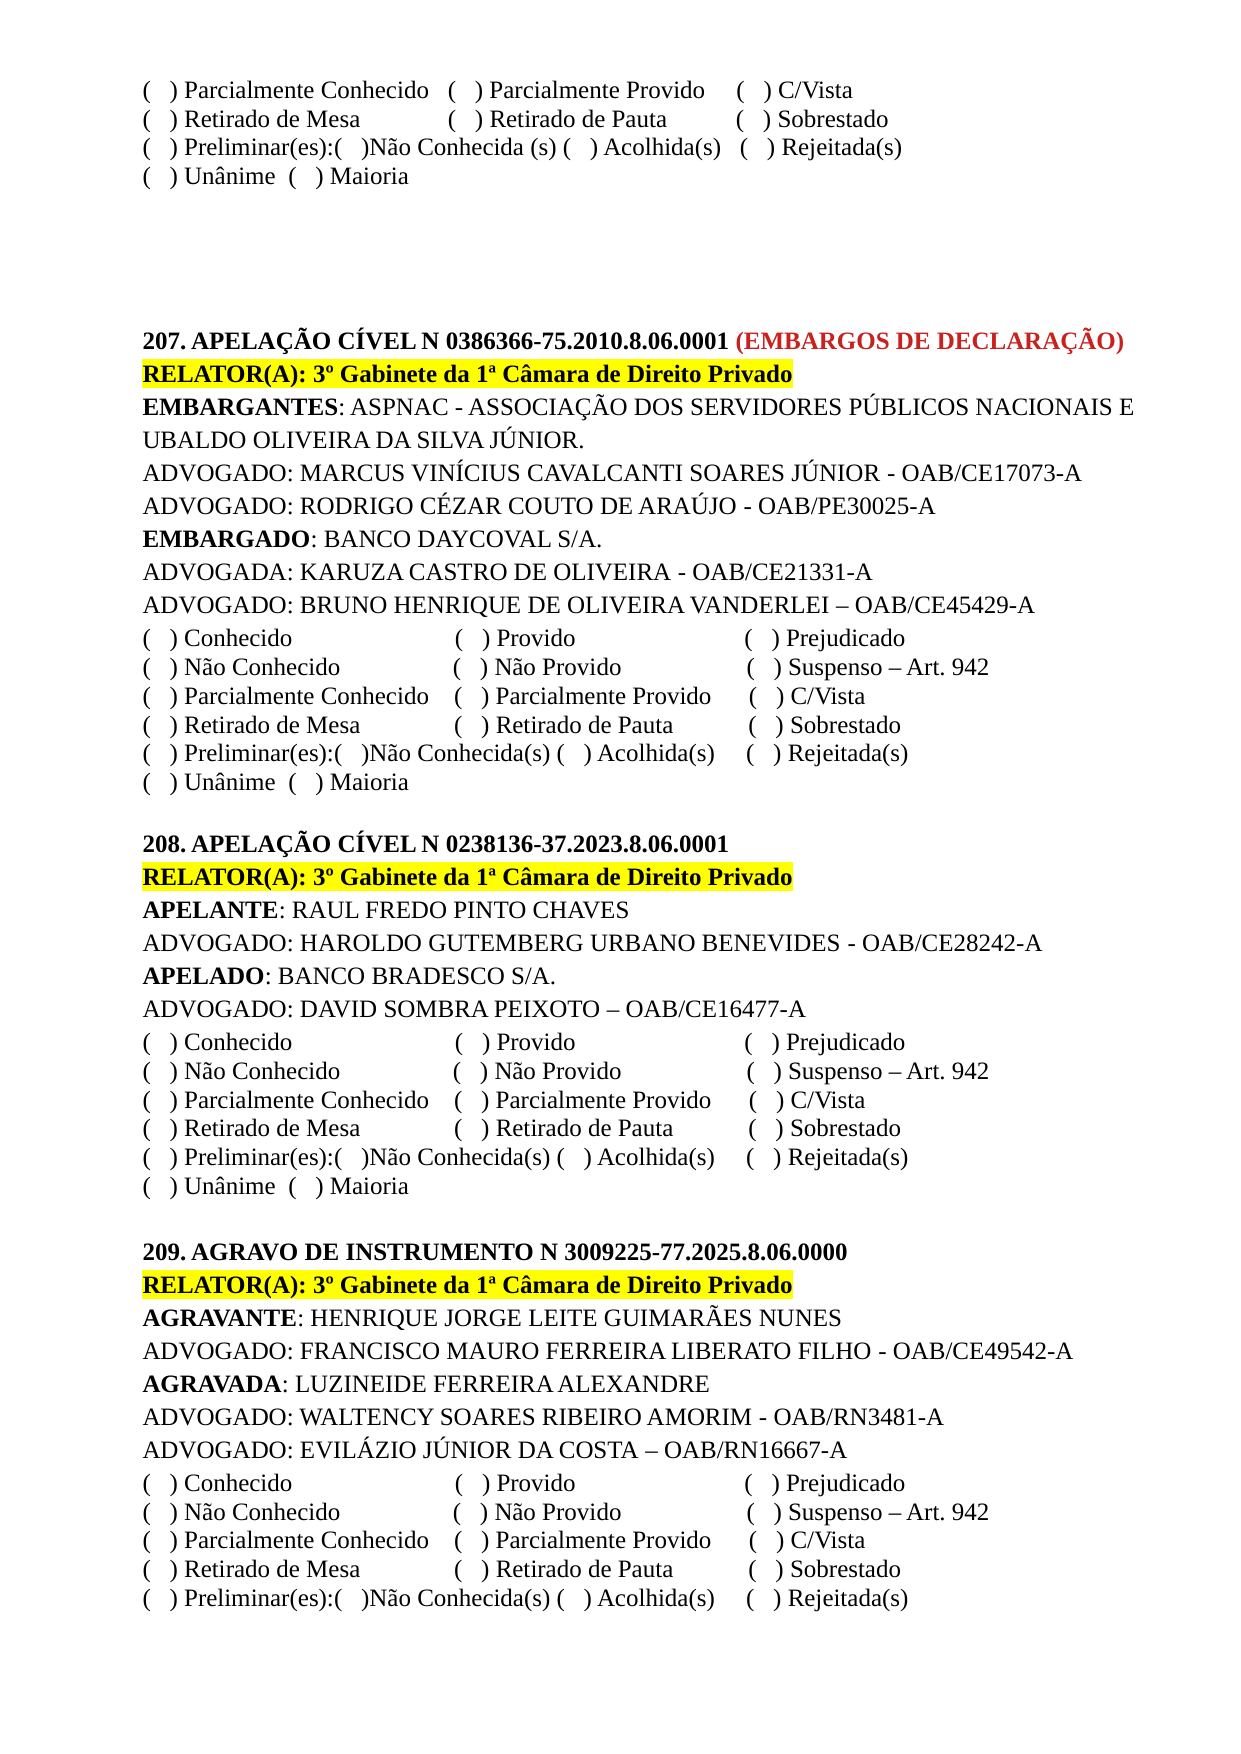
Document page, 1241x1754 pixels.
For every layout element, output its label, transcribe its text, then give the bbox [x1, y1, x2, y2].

text ( ) Preliminar(es):( )Não Conhecida(s) ( ) Acolhida(s) ( ) Rejeitada(s) [142, 738, 1158, 767]
text ( ) Parcialmente Conhecido ( ) Parcialmente Provido ( ) C/Vista [142, 1085, 1158, 1113]
text ( ) Retirado de Mesa ( ) Retirado de Pauta ( ) Sobrestado [142, 710, 1158, 738]
text ( ) Retirado de Mesa ( ) Retirado de Pauta ( ) Sobrestado [142, 1113, 1158, 1142]
text ( ) Preliminar(es):( )Não Conhecida (s) ( ) Acolhida(s) ( ) Rejeitada(s) [142, 132, 1158, 161]
text ( ) Unânime ( ) Maioria [142, 161, 1141, 256]
text ( ) Preliminar(es):( )Não Conhecida(s) ( ) Acolhida(s) ( ) Rejeitada(s) [142, 1583, 1158, 1612]
text ( ) Conhecido ( ) Provido ( ) Prejudicado [142, 623, 1141, 652]
text 208. APELAÇÃO CÍVEL N 0238136-37.2023.8.06.0001 RELATOR(A): 3º Gabinete da 1ª Câmara de Direito Privado APELANTE: RAUL FREDO PINTO CHAVES ADVOGADO: HAROLDO GUTEMBERG URBANO BENEVIDES - OAB/CE28242-A APELADO: BANCO BRADESCO S/A. ADVOGADO: DAVID SOMBRA PEIXOTO – OAB/CE16477-A [142, 796, 1141, 1023]
text ( ) Conhecido ( ) Provido ( ) Prejudicado [142, 1468, 1141, 1497]
text ( ) Retirado de Mesa ( ) Retirado de Pauta ( ) Sobrestado [142, 1554, 1158, 1583]
text ADVOGADO: MARCUS VINÍCIUS CAVALCANTI SOARES JÚNIOR - OAB/CE17073-A ADVOGADO: RODRIGO CÉZAR COUTO DE ARAÚJO - OAB/PE30025-A EMBARGADO: BANCO DAYCOVAL S/A. [142, 458, 1141, 553]
text ( ) Preliminar(es):( )Não Conhecida(s) ( ) Acolhida(s) ( ) Rejeitada(s) [142, 1142, 1158, 1171]
text ( ) Não Conhecido ( ) Não Provido ( ) Suspenso – Art. 942 [142, 1497, 1158, 1526]
text ( ) Não Conhecido ( ) Não Provido ( ) Suspenso – Art. 942 [142, 1056, 1158, 1085]
text ( ) Não Conhecido ( ) Não Provido ( ) Suspenso – Art. 942 [142, 652, 1158, 681]
text ( ) Retirado de Mesa ( ) Retirado de Pauta ( ) Sobrestado [142, 104, 1158, 132]
text ( ) Conhecido ( ) Provido ( ) Prejudicado [142, 1027, 1141, 1056]
text 207. APELAÇÃO CÍVEL N 0386366-75.2010.8.06.0001 (EMBARGOS DE DECLARAÇÃO) RELATOR(A): 3º Gabinete da 1ª Câmara de Direito Privado EMBARGANTES: ASPNAC - ASSOCIAÇÃO DOS SERVIDORES PÚBLICOS NACIONAIS E UBALDO OLIVEIRA DA SILVA JÚNIOR. [142, 326, 1141, 454]
text ( ) Unânime ( ) Maioria [142, 767, 1158, 796]
text ( ) Parcialmente Conhecido ( ) Parcialmente Provido ( ) C/Vista [142, 75, 1158, 104]
text ( ) Parcialmente Conhecido ( ) Parcialmente Provido ( ) C/Vista [142, 681, 1158, 710]
text ( ) Unânime ( ) Maioria 209. AGRAVO DE INSTRUMENTO N 3009225-77.2025.8.06.0000 RELATOR(A): 3º Gabinete da 1ª Câmara de Direito Privado AGRAVANTE: HENRIQUE JORGE LEITE GUIMARÃES NUNES ADVOGADO: FRANCISCO MAURO FERREIRA LIBERATO FILHO - OAB/CE49542-A AGRAVADA: LUZINEIDE FERREIRA ALEXANDRE ADVOGADO: WALTENCY SOARES RIBEIRO AMORIM - OAB/RN3481-A ADVOGADO: EVILÁZIO JÚNIOR DA COSTA – OAB/RN16667-A [142, 1171, 1141, 1464]
text ( ) Parcialmente Conhecido ( ) Parcialmente Provido ( ) C/Vista [142, 1526, 1158, 1554]
text ADVOGADA: KARUZA CASTRO DE OLIVEIRA - OAB/CE21331-A ADVOGADO: BRUNO HENRIQUE DE OLIVEIRA VANDERLEI – OAB/CE45429-A [142, 557, 1141, 619]
